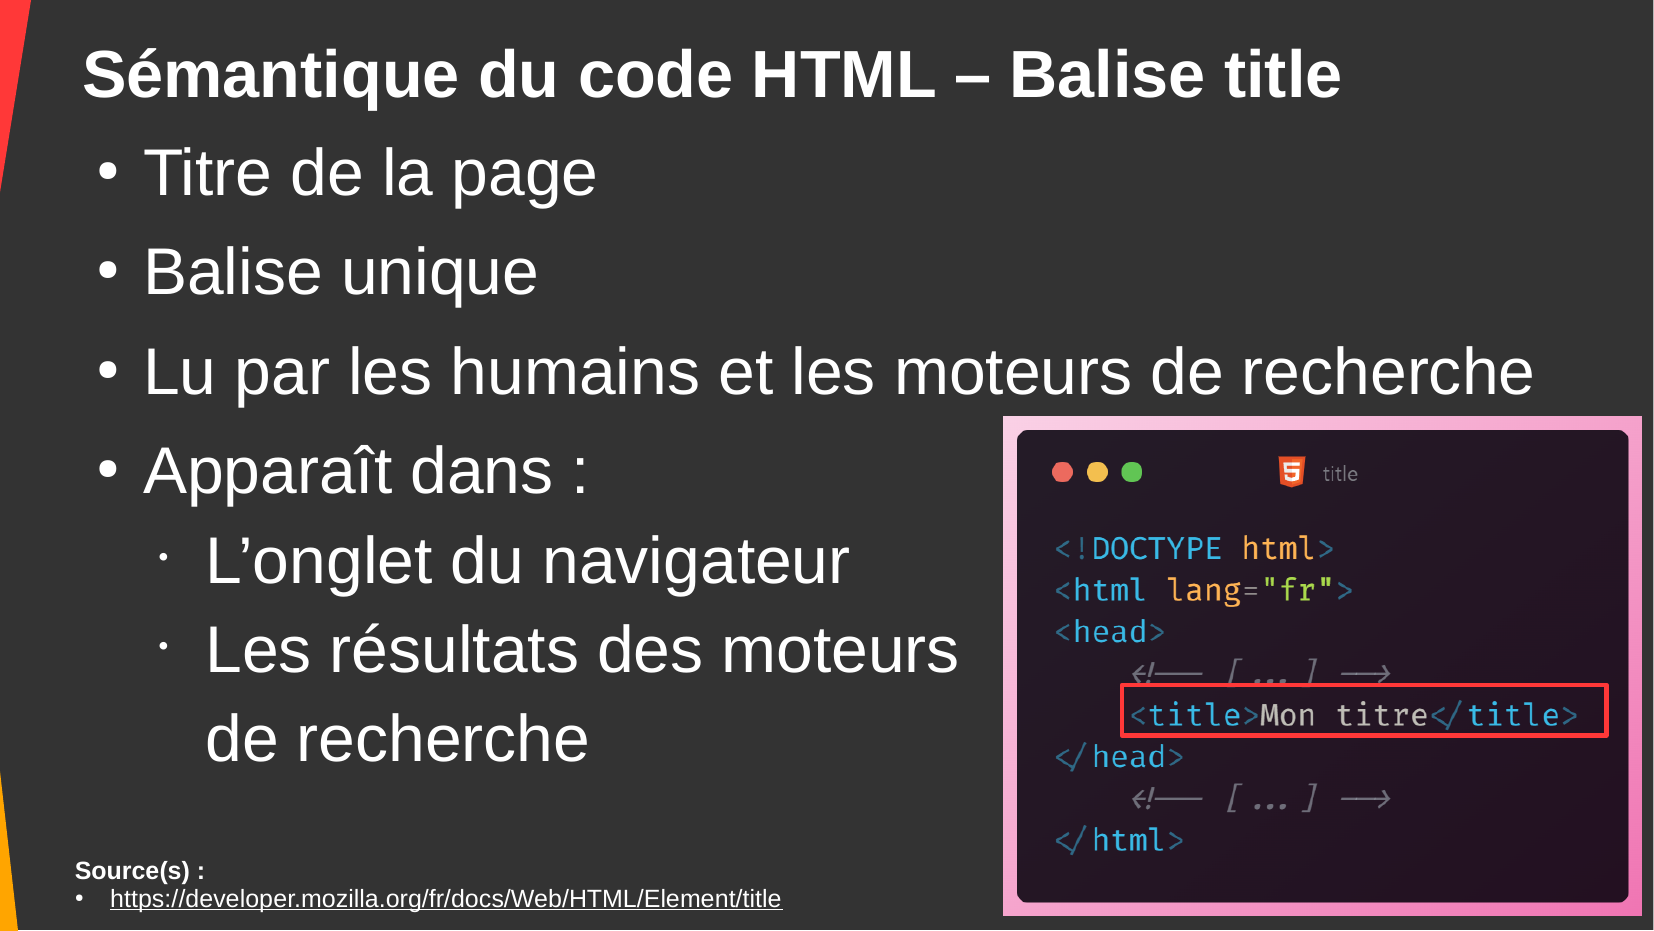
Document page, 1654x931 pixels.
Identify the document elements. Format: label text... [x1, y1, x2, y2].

text_box Source(s) : https://developer.mozilla.org/fr/docs/Web/HTML/Element/title [60, 821, 1546, 921]
picture [1003, 416, 1642, 916]
text_box [0, 771, 19, 931]
text_box [0, 0, 32, 193]
list Titre de la page Balise unique Lu par les humains et les moteurs de recherche Apparaît dans : L’onglet du navigateur Les résultats des moteurs de recherche [80, 135, 1630, 780]
title Sémantique du code HTML – Balise title [82, 36, 1571, 114]
